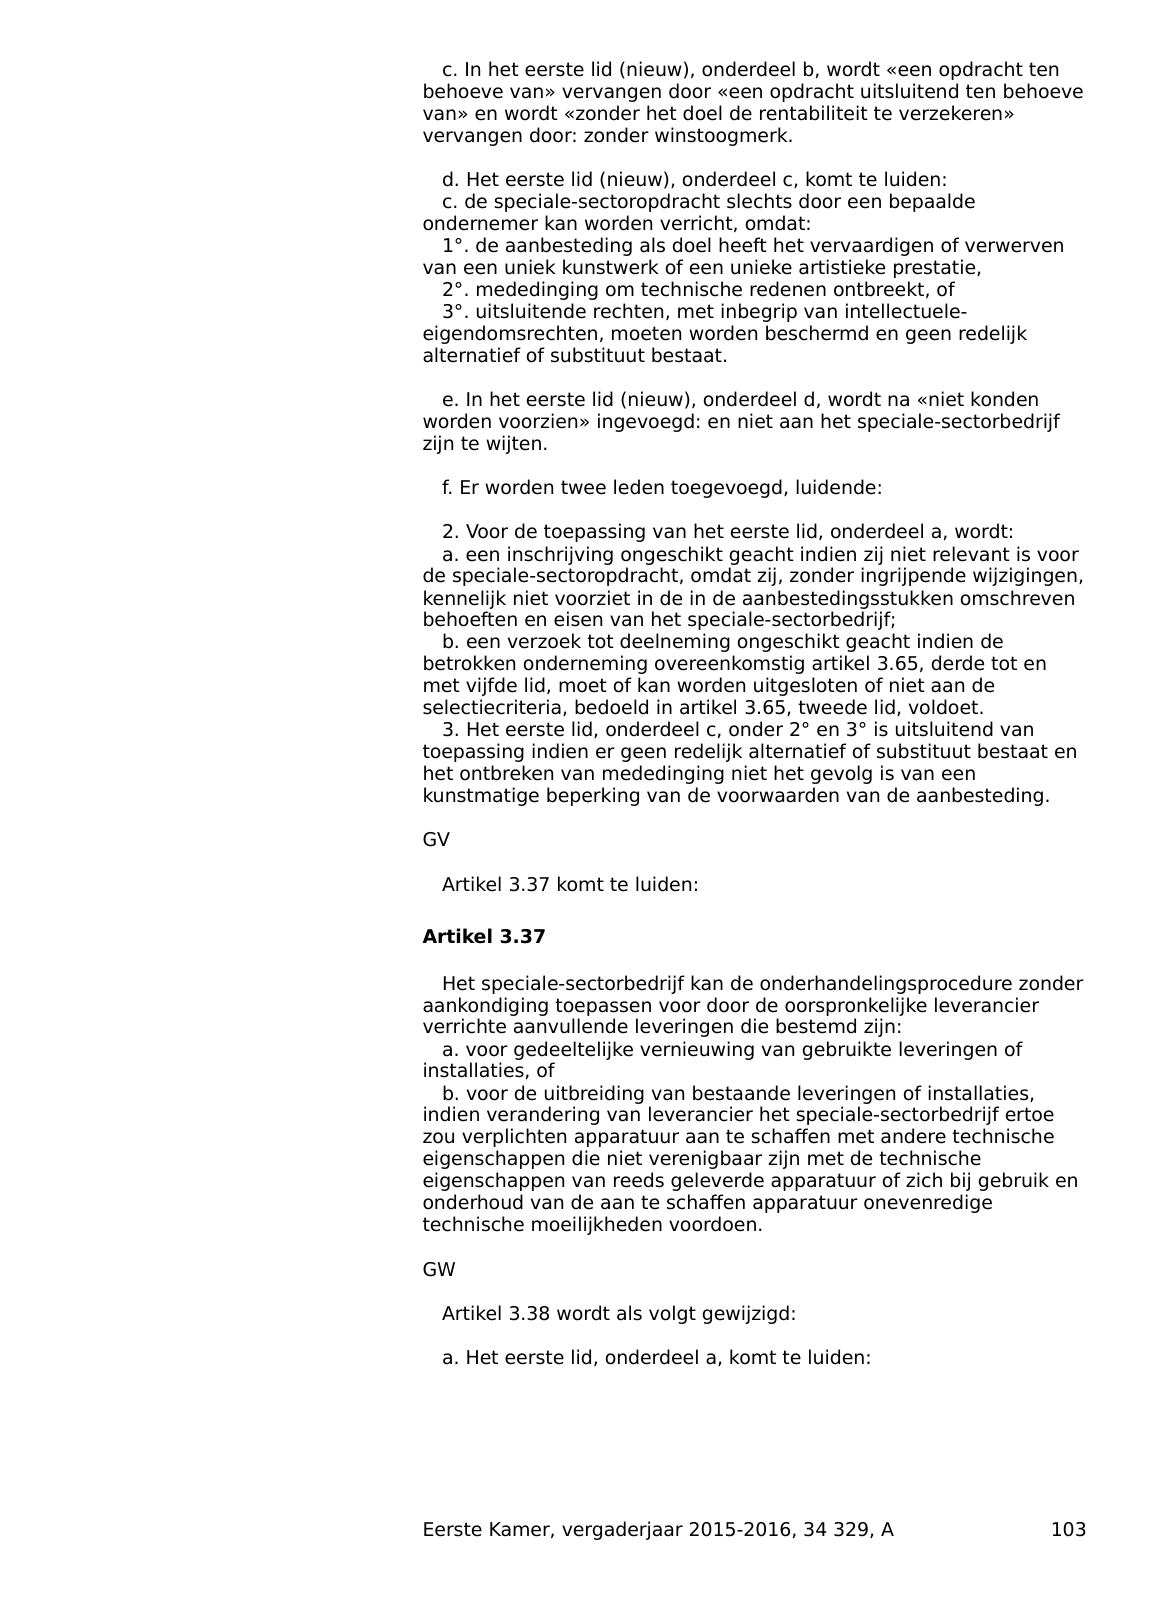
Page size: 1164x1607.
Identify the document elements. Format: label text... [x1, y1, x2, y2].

text a. voor gedeeltelijke vernieuwing van gebruikte leveringen of installaties, of [422, 1038, 1087, 1082]
text c. In het eerste lid (nieuw), onderdeel b, wordt «een opdracht ten behoeve van» vervangen door «een opdracht uitsluitend ten behoeve van» en wordt «zonder het doel de rentabiliteit te verzekeren» vervangen door: zonder winstoogmerk. [422, 59, 1087, 147]
text d. Het eerste lid (nieuw), onderdeel c, komt te luiden: [422, 169, 1087, 191]
text Artikel 3.38 wordt als volgt gewijzigd: [422, 1303, 1087, 1324]
subtitle Artikel 3.37 [422, 926, 1087, 947]
text 2°. mededinging om technische redenen ontbreekt, of [422, 279, 1087, 301]
text e. In het eerste lid (nieuw), onderdeel d, wordt na «niet konden worden voorzien» ingevoegd: en niet aan het speciale-sectorbedrijf zijn te wijten. [422, 389, 1087, 455]
text f. Er worden twee leden toegevoegd, luidende: [422, 477, 1087, 499]
text 1°. de aanbesteding als doel heeft het vervaardigen of verwerven van een uniek kunstwerk of een unieke artistieke prestatie, [422, 235, 1087, 279]
text c. de speciale-sectoropdracht slechts door een bepaalde ondernemer kan worden verricht, omdat: [422, 191, 1087, 235]
text 3. Het eerste lid, onderdeel c, onder 2° en 3° is uitsluitend van toepassing indien er geen redelijk alternatief of substituut bestaat en het ontbreken van mededinging niet het gevolg is van een kunstmatige beperking van de voorwaarden van de aanbesteding. [422, 719, 1087, 807]
text b. voor de uitbreiding van bestaande leveringen of installaties, indien verandering van leverancier het speciale-sectorbedrijf ertoe zou verplichten apparatuur aan te schaffen met andere technische eigenschappen die niet verenigbaar zijn met de technische eigenschappen van reeds geleverde apparatuur of zich bij gebruik en onderhoud van de aan te schaffen apparatuur onevenredige technische moeilijkheden voordoen. [422, 1082, 1087, 1236]
text b. een verzoek tot deelneming ongeschikt geacht indien de betrokken onderneming overeenkomstig artikel 3.65, derde tot en met vijfde lid, moet of kan worden uitgesloten of niet aan de selectiecriteria, bedoeld in artikel 3.65, tweede lid, voldoet. [422, 631, 1087, 719]
text Het speciale-sectorbedrijf kan de onderhandelingsprocedure zonder aankondiging toepassen voor door de oorspronkelijke leverancier verrichte aanvullende leveringen die bestemd zijn: [422, 972, 1087, 1038]
text a. Het eerste lid, onderdeel a, komt te luiden: [422, 1347, 1087, 1369]
text GV [422, 829, 1087, 851]
text GW [422, 1258, 1087, 1280]
text 3°. uitsluitende rechten, met inbegrip van intellectuele-eigendomsrechten, moeten worden beschermd en geen redelijk alternatief of substituut bestaat. [422, 301, 1087, 367]
text 2. Voor de toepassing van het eerste lid, onderdeel a, wordt: [422, 521, 1087, 543]
text Artikel 3.37 komt te luiden: [422, 873, 1087, 896]
text a. een inschrijving ongeschikt geacht indien zij niet relevant is voor de speciale-sectoropdracht, omdat zij, zonder ingrijpende wijzigingen, kennelijk niet voorziet in de in de aanbestedingsstukken omschreven behoeften en eisen van het speciale-sectorbedrijf; [422, 543, 1087, 631]
